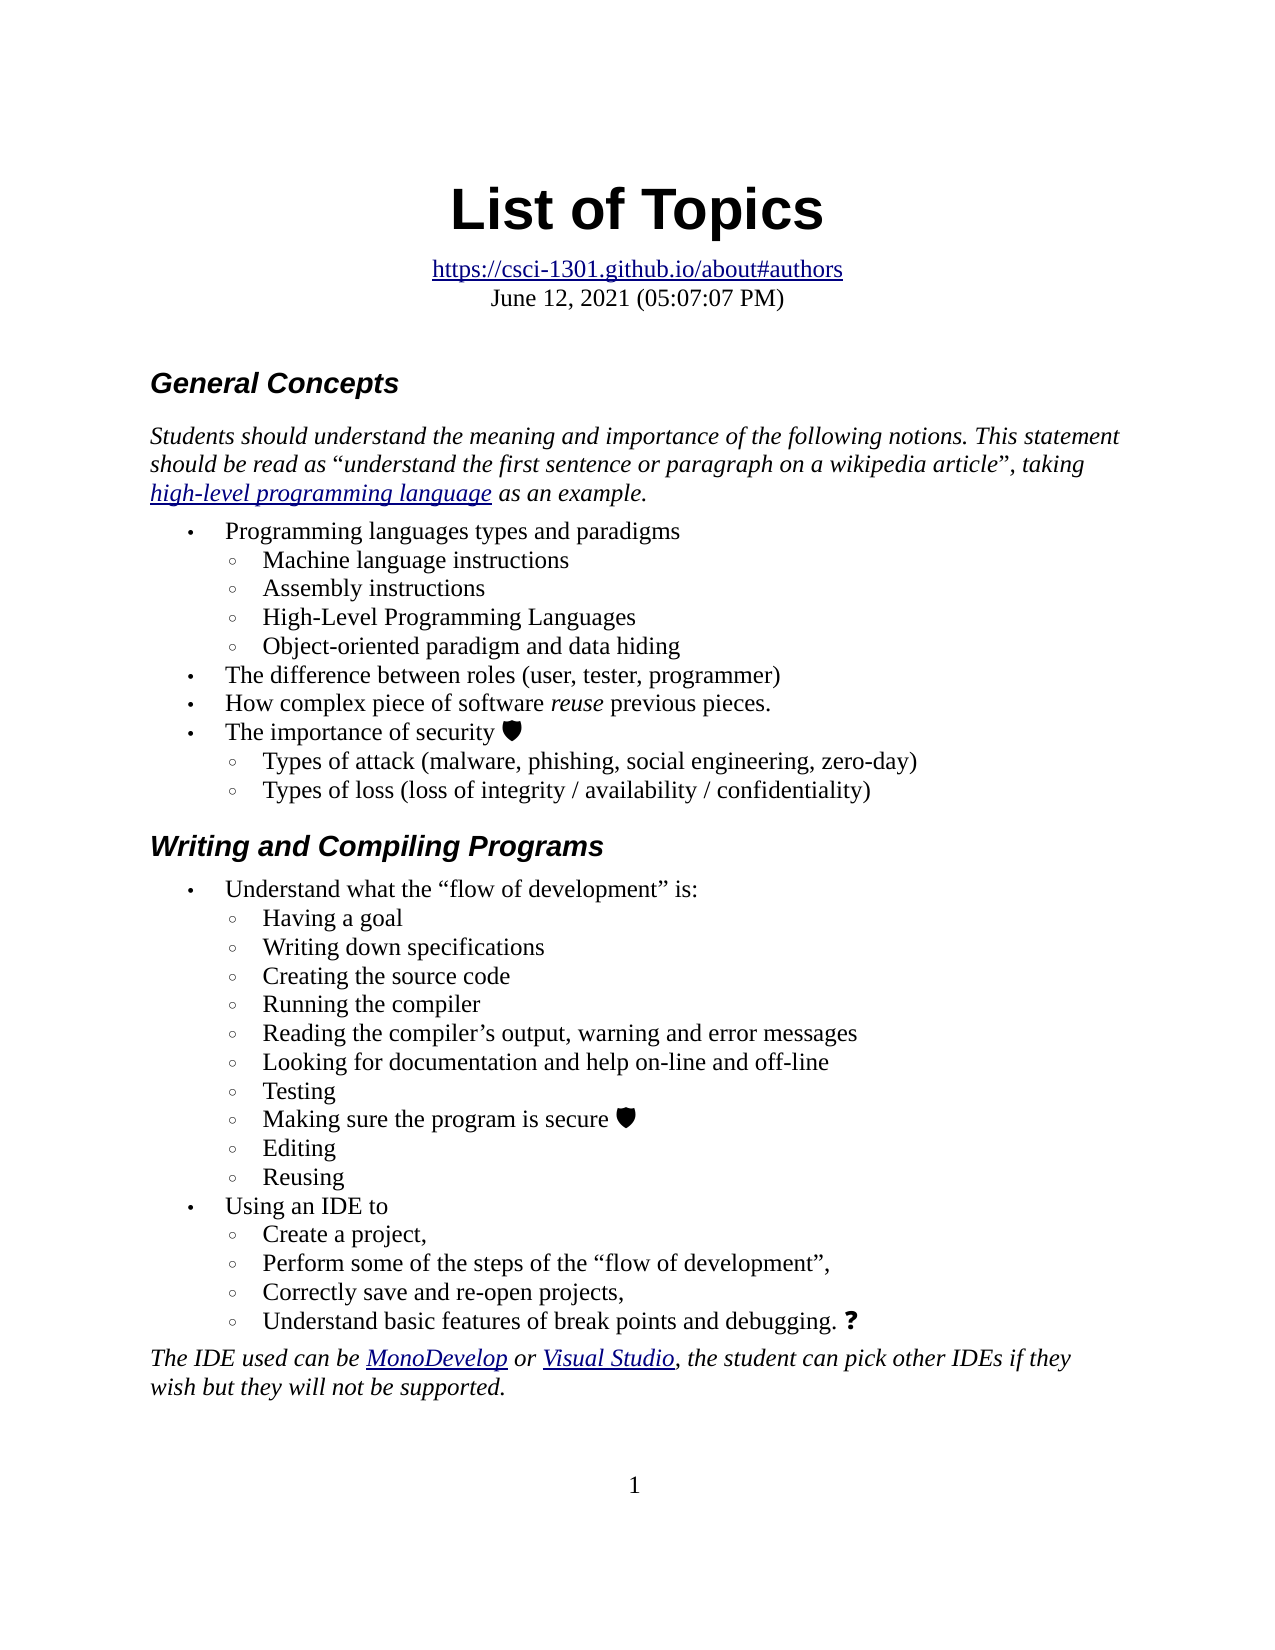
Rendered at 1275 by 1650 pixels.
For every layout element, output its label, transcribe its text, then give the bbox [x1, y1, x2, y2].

list Types of attack (malware, phishing, social engineering, zero-day) [225, 746, 1125, 775]
list Perform some of the steps of the “flow of development”, [225, 1248, 1125, 1277]
list The importance of security 🛡️ [187, 717, 1125, 746]
list Understand basic features of break points and debugging. ❓ [225, 1306, 1125, 1334]
list Assembly instructions [225, 573, 1125, 602]
list High-Level Programming Languages [225, 602, 1125, 631]
text June 12, 2021 (05:07:07 PM) [150, 283, 1125, 312]
list How complex piece of software reuse previous pieces. [187, 688, 1125, 717]
list Making sure the program is secure 🛡️ [225, 1104, 1125, 1133]
list Understand what the “flow of development” is: [187, 874, 1125, 903]
list Types of loss (loss of integrity / availability / confidentiality) [225, 775, 1125, 803]
list Correctly save and re-open projects, [225, 1277, 1125, 1306]
title List of Topics [150, 175, 1125, 242]
list Reading the compiler’s output, warning and error messages [225, 1018, 1125, 1047]
text The IDE used can be MonoDevelop or Visual Studio, the student can pick other IDEs if they wish but they will not be supported. [150, 1343, 1125, 1401]
list Running the compiler [225, 989, 1125, 1018]
list Creating the source code [225, 961, 1125, 989]
text Students should understand the meaning and importance of the following notions. This statement should be read as “understand the first sentence or paragraph on a wikipedia article”, taking high-level programming language as an example. [150, 421, 1125, 507]
list Writing down specifications [225, 932, 1125, 961]
text https://csci-1301.github.io/about#authors [150, 254, 1125, 283]
list Having a goal [225, 903, 1125, 932]
list The difference between roles (user, tester, programmer) [187, 660, 1125, 688]
list Testing [225, 1076, 1125, 1104]
list Editing [225, 1133, 1125, 1162]
list Using an IDE to [187, 1191, 1125, 1219]
list Looking for documentation and help on-line and off-line [225, 1047, 1125, 1076]
list Programming languages types and paradigms [187, 516, 1125, 545]
subtitle Writing and Compiling Programs [150, 828, 1125, 862]
list Reusing [225, 1162, 1125, 1191]
list Machine language instructions [225, 545, 1125, 573]
list Object-oriented paradigm and data hiding [225, 631, 1125, 660]
list Create a project, [225, 1219, 1125, 1248]
subtitle General Concepts [150, 366, 1125, 399]
